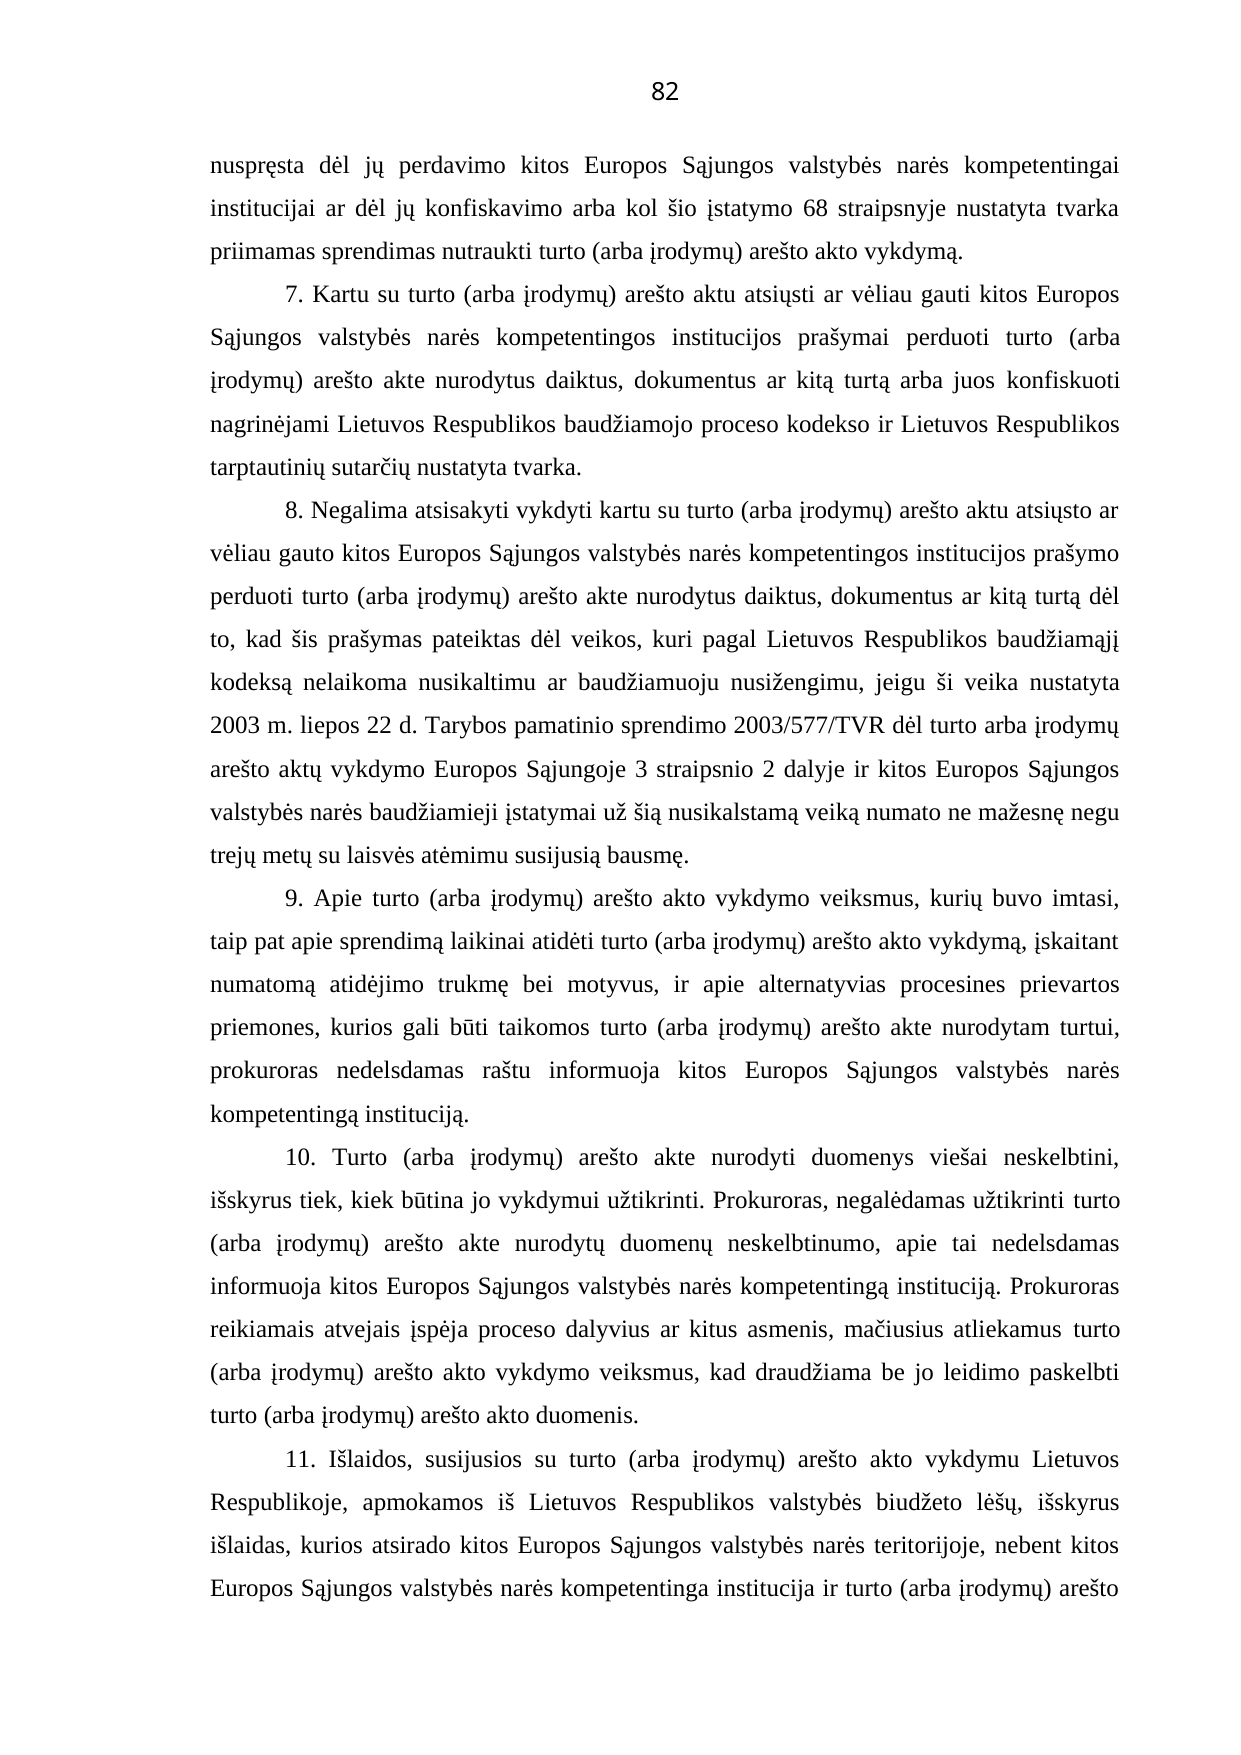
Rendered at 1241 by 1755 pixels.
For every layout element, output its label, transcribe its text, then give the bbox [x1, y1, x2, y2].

text 8. Negalima atsisakyti vykdyti kartu su turto (arba įrodymų) arešto aktu atsiųsto ar vėliau gauto kitos Europos Sąjungos valstybės narės kompetentingos institucijos prašymo perduoti turto (arba įrodymų) arešto akte nurodytus daiktus, dokumentus ar kitą turtą dėl to, kad šis prašymas pateiktas dėl veikos, kuri pagal Lietuvos Respublikos baudžiamąjį kodeksą nelaikoma nusikaltimu ar baudžiamuoju nusižengimu, jeigu ši veika nustatyta 2003 m. liepos 22 d. Tarybos pamatinio sprendimo 2003/577/TVR dėl turto arba įrodymų arešto aktų vykdymo Europos Sąjungoje 3 straipsnio 2 dalyje ir kitos Europos Sąjungos valstybės narės baudžiamieji įstatymai už šią nusikalstamą veiką numato ne mažesnę negu trejų metų su laisvės atėmimu susijusią bausmę. [210, 495, 1120, 869]
text 9. Apie turto (arba įrodymų) arešto akto vykdymo veiksmus, kurių buvo imtasi, taip pat apie sprendimą laikinai atidėti turto (arba įrodymų) arešto akto vykdymą, įskaitant numatomą atidėjimo trukmę bei motyvus, ir apie alternatyvias procesines prievartos priemones, kurios gali būti taikomos turto (arba įrodymų) arešto akte nurodytam turtui, prokuroras nedelsdamas raštu informuoja kitos Europos Sąjungos valstybės narės kompetentingą instituciją. [210, 883, 1120, 1127]
text nuspręsta dėl jų perdavimo kitos Europos Sąjungos valstybės narės kompetentingai institucijai ar dėl jų konfiskavimo arba kol šio įstatymo 68 straipsnyje nustatyta tvarka priimamas sprendimas nutraukti turto (arba įrodymų) arešto akto vykdymą. [210, 150, 1120, 265]
text 10. Turto (arba įrodymų) arešto akte nurodyti duomenys viešai neskelbtini, išskyrus tiek, kiek būtina jo vykdymui užtikrinti. Prokuroras, negalėdamas užtikrinti turto (arba įrodymų) arešto akte nurodytų duomenų neskelbtinumo, apie tai nedelsdamas informuoja kitos Europos Sąjungos valstybės narės kompetentingą instituciją. Prokuroras reikiamais atvejais įspėja proceso dalyvius ar kitus asmenis, mačiusius atliekamus turto (arba įrodymų) arešto akto vykdymo veiksmus, kad draudžiama be jo leidimo paskelbti turto (arba įrodymų) arešto akto duomenis. [210, 1142, 1120, 1429]
text 11. Išlaidos, susijusios su turto (arba įrodymų) arešto akto vykdymu Lietuvos Respublikoje, apmokamos iš Lietuvos Respublikos valstybės biudžeto lėšų, išskyrus išlaidas, kurios atsirado kitos Europos Sąjungos valstybės narės teritorijoje, nebent kitos Europos Sąjungos valstybės narės kompetentinga institucija ir turto (arba įrodymų) arešto [210, 1444, 1120, 1602]
text 7. Kartu su turto (arba įrodymų) arešto aktu atsiųsti ar vėliau gauti kitos Europos Sąjungos valstybės narės kompetentingos institucijos prašymai perduoti turto (arba įrodymų) arešto akte nurodytus daiktus, dokumentus ar kitą turtą arba juos konfiskuoti nagrinėjami Lietuvos Respublikos baudžiamojo proceso kodekso ir Lietuvos Respublikos tarptautinių sutarčių nustatyta tvarka. [210, 279, 1120, 481]
